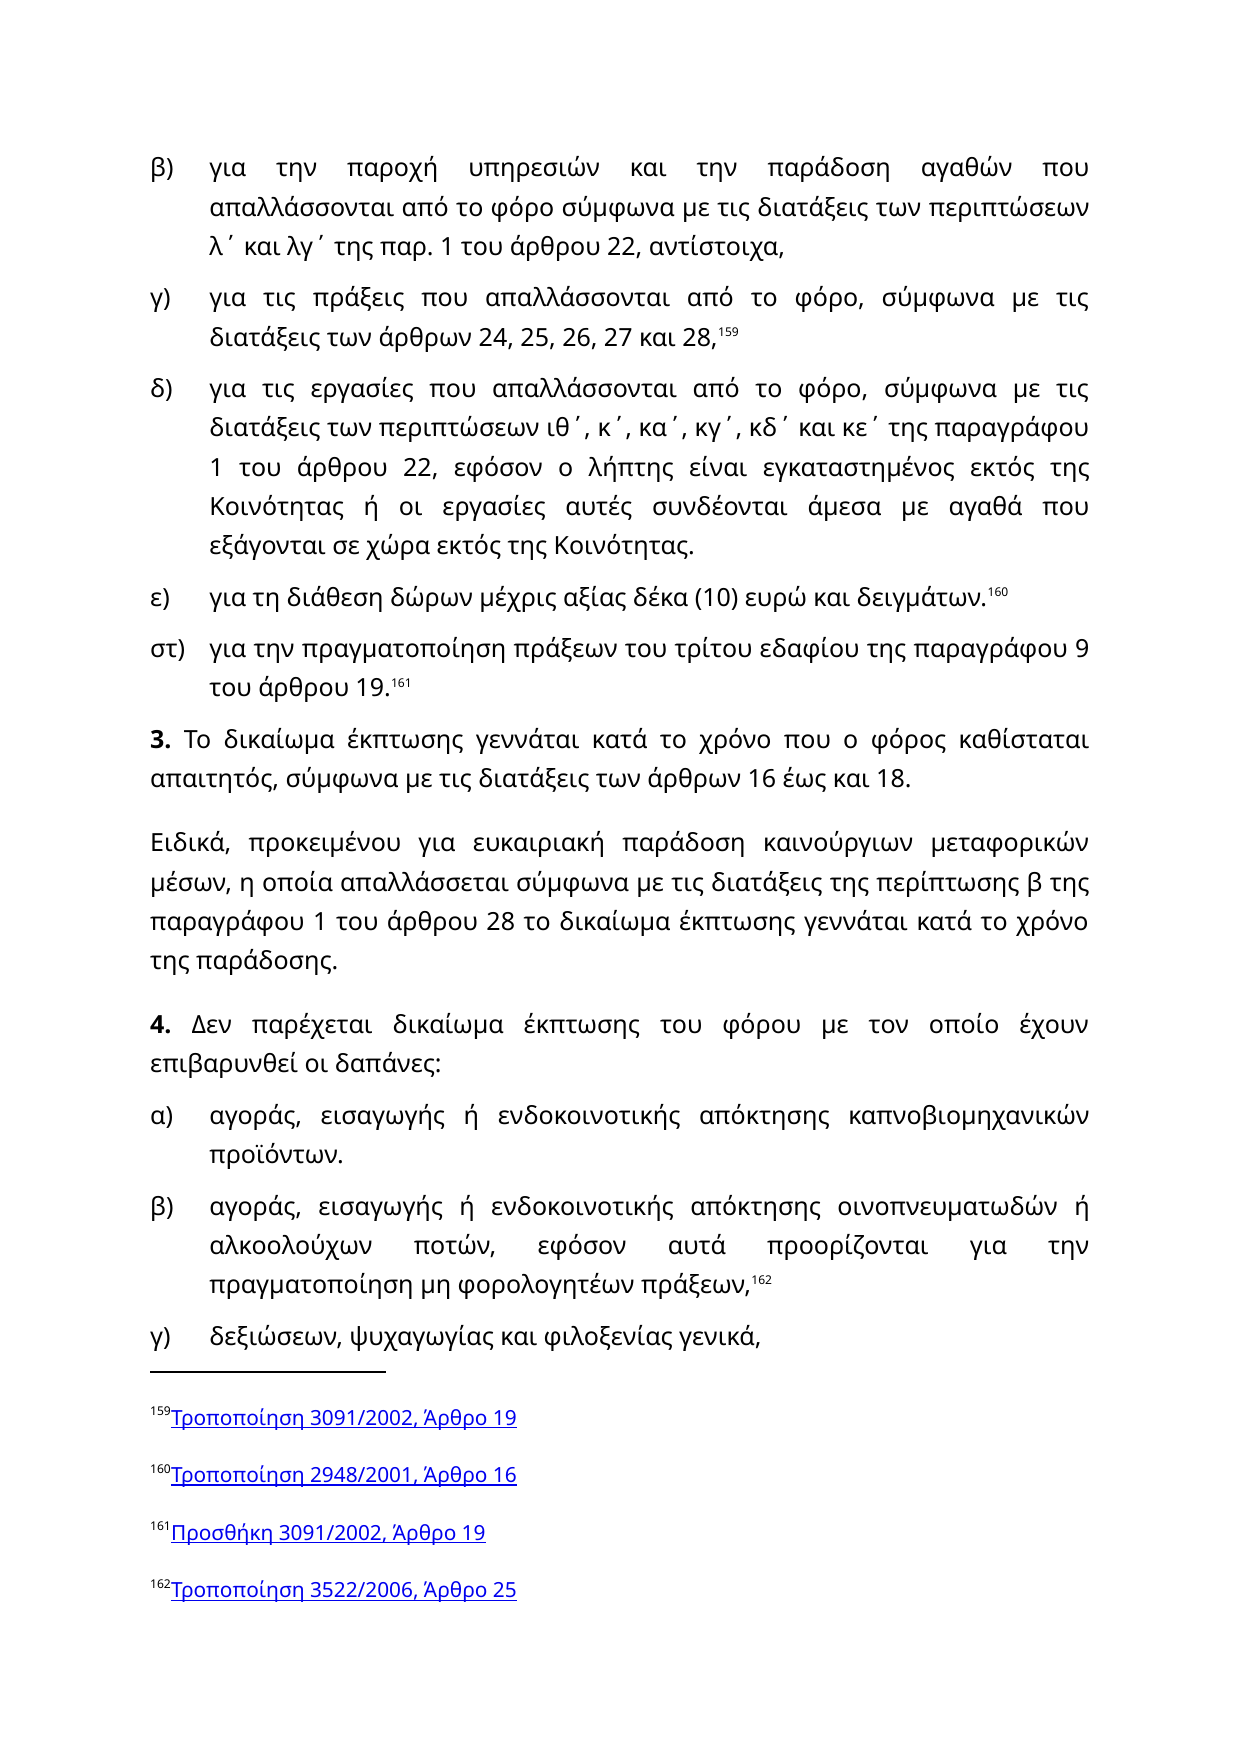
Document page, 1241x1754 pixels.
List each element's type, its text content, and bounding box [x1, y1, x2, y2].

list ε) για τη διάθεση δώρων μέχρις αξίας δέκα (10) ευρώ και δειγμάτων. [150, 579, 1090, 613]
list στ) για την πραγματοποίηση πράξεων του τρίτου εδαφίου της παραγράφου 9 του άρθρου 19. [150, 631, 1090, 704]
text Ειδικά, προκειμένου για ευκαιριακή παράδοση καινούργιων μεταφορικών μέσων, η οποία απαλλάσσεται σύμφωνα με τις διατάξεις της περίπτωσης β της παραγράφου 1 του άρθρου 28 το δικαίωμα έκπτωσης γεννάται κατά το χρόνο της παράδοσης. [150, 825, 1090, 977]
list β) για την παροχή υπηρεσιών και την παράδοση αγαθών που απαλλάσσονται από το φόρο σύμφωνα με τις διατάξεις των περιπτώσεων λ΄ και λγ΄ της παρ. 1 του άρθρου 22, αντίστοιχα, [150, 150, 1090, 262]
list γ) για τις πράξεις που απαλλάσσονται από το φόρο, σύμφωνα με τις διατάξεις των άρθρων 24, 25, 26, 27 και 28, [150, 280, 1090, 353]
text Τροποποίηση 3522/2006, Άρθρο 25 [150, 1576, 1090, 1604]
text Τροποποίηση 3091/2002, Άρθρο 19 [150, 1403, 1090, 1431]
text Προσθήκη 3091/2002, Άρθρο 19 [150, 1518, 1090, 1546]
text 4. Δεν παρέχεται δικαίωμα έκπτωσης του φόρου με τον οποίο έχουν επιβαρυνθεί οι δαπάνες: [150, 1007, 1090, 1080]
list γ) δεξιώσεων, ψυχαγωγίας και φιλοξενίας γενικά, [150, 1318, 1090, 1352]
text 3. Το δικαίωμα έκπτωσης γεννάται κατά το χρόνο που ο φόρος καθίσταται απαιτητός, σύμφωνα με τις διατάξεις των άρθρων 16 έως και 18. [150, 722, 1090, 795]
list α) αγοράς, εισαγωγής ή ενδοκοινοτικής απόκτησης καπνοβιομηχανικών προϊόντων. [150, 1097, 1090, 1171]
text Τροποποίηση 2948/2001, Άρθρο 16 [150, 1460, 1090, 1489]
list δ) για τις εργασίες που απαλλάσσονται από το φόρο, σύμφωνα με τις διατάξεις των περιπτώσεων ιθ΄, κ΄, κα΄, κγ΄, κδ΄ και κε΄ της παραγράφου 1 του άρθρου 22, εφόσον ο λήπτης είναι εγκαταστημένος εκτός της Κοινότητας ή οι εργασίες αυτές συνδέονται άμεσα με αγαθά που εξάγονται σε χώρα εκτός της Κοινότητας. [150, 371, 1090, 562]
list β) αγοράς, εισαγωγής ή ενδοκοινοτικής απόκτησης οινοπνευματωδών ή αλκοολούχων ποτών, εφόσον αυτά προορίζονται για την πραγματοποίηση μη φορολογητέων πράξεων, [150, 1188, 1090, 1301]
